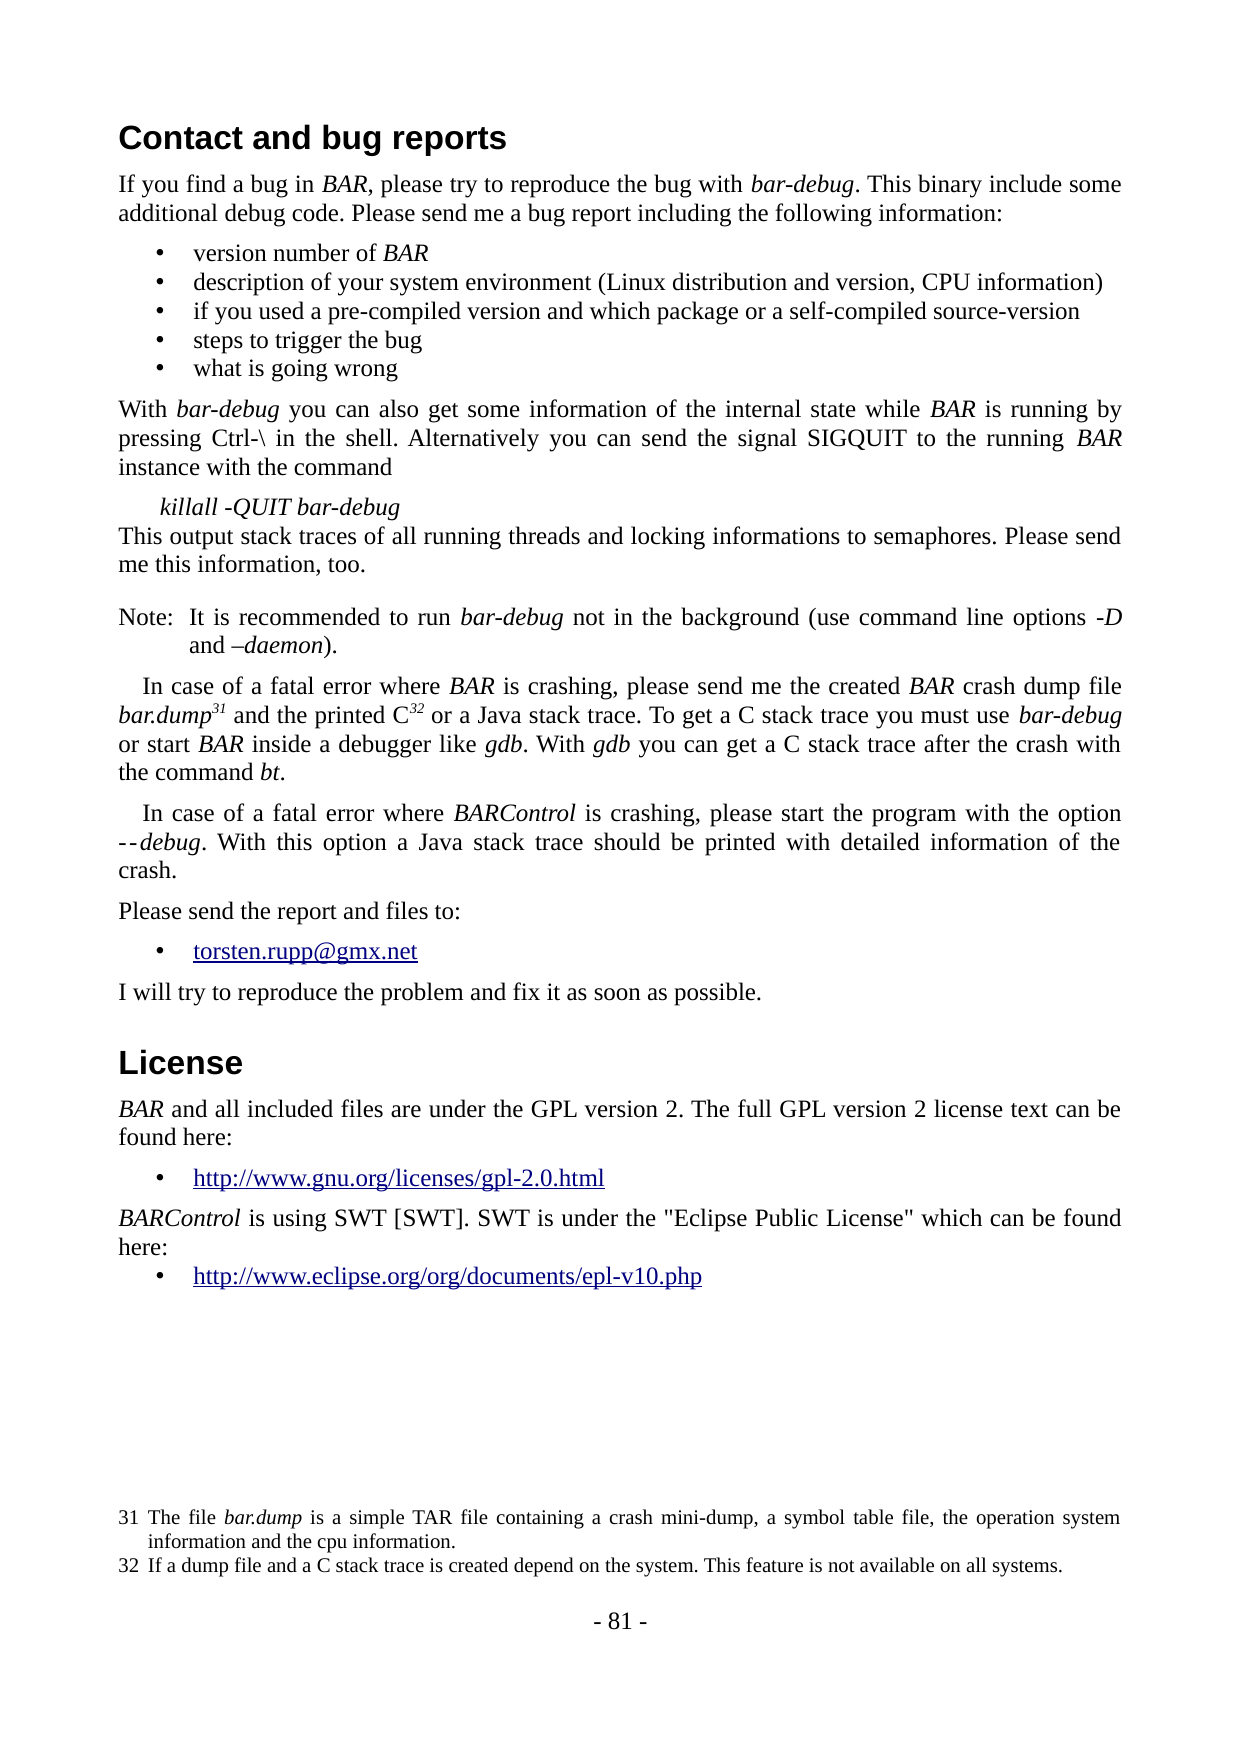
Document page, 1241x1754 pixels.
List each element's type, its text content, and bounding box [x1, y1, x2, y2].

text With bar-debug you can also get some information of the internal state while BAR is running by pressing Ctrl-\ in the shell. Alternatively you can send the signal SIGQUIT to the running BAR instance with the command [118, 394, 1122, 480]
text BAR and all included files are under the GPL version 2. The full GPL version 2 license text can be found here: [118, 1094, 1122, 1151]
text killall -QUIT bar-debug [159, 492, 1122, 521]
text BARControl is using SWT [SWT]. SWT is under the "Eclipse Public License" which can be found here: [118, 1203, 1122, 1261]
list if you used a pre-compiled version and which package or a self-compiled source-version [156, 296, 1122, 325]
text This output stack traces of all running threads and locking informations to semaphores. Please send me this information, too. [118, 521, 1122, 578]
text Note: It is recommended to run bar-debug not in the background (use command line options -D and –daemon). [118, 602, 1122, 659]
list version number of BAR [156, 238, 1122, 267]
list steps to trigger the bug [156, 325, 1122, 353]
text I will try to reproduce the problem and fix it as soon as possible. [118, 977, 1122, 1006]
subtitle Contact and bug reports [118, 118, 1122, 157]
text Please send the report and files to: [118, 896, 1122, 925]
text If you find a bug in BAR, please try to reproduce the bug with bar-debug. This binary include some additional debug code. Please send me a bug report including the following information: [118, 169, 1122, 227]
text The file bar.dump is a simple TAR file containing a crash mini-dump, a symbol table file, the operation system information and the cpu information. [118, 1505, 1122, 1553]
list description of your system environment (Linux distribution and version, CPU information) [156, 267, 1122, 296]
text In case of a fatal error where BARControl is crashing, please start the program with the option ‑‑debug. With this option a Java stack trace should be printed with detailed information of the crash. [118, 798, 1122, 884]
list what is going wrong [156, 353, 1122, 382]
text In case of a fatal error where BAR is crashing, please send me the created BAR crash dump file bar.dump and the printed C or a Java stack trace. To get a C stack trace you must use bar-debug or start BAR inside a debugger like gdb. With gdb you can get a C stack trace after the crash with the command bt. [118, 671, 1122, 786]
list http://www.eclipse.org/org/documents/epl-v10.php [156, 1261, 1122, 1290]
subtitle License [118, 1042, 1122, 1081]
text If a dump file and a C stack trace is created depend on the system. This feature is not available on all systems. [118, 1553, 1122, 1577]
list http://www.gnu.org/licenses/gpl-2.0.html [156, 1163, 1122, 1192]
list torsten.rupp@gmx.net [156, 936, 1122, 965]
